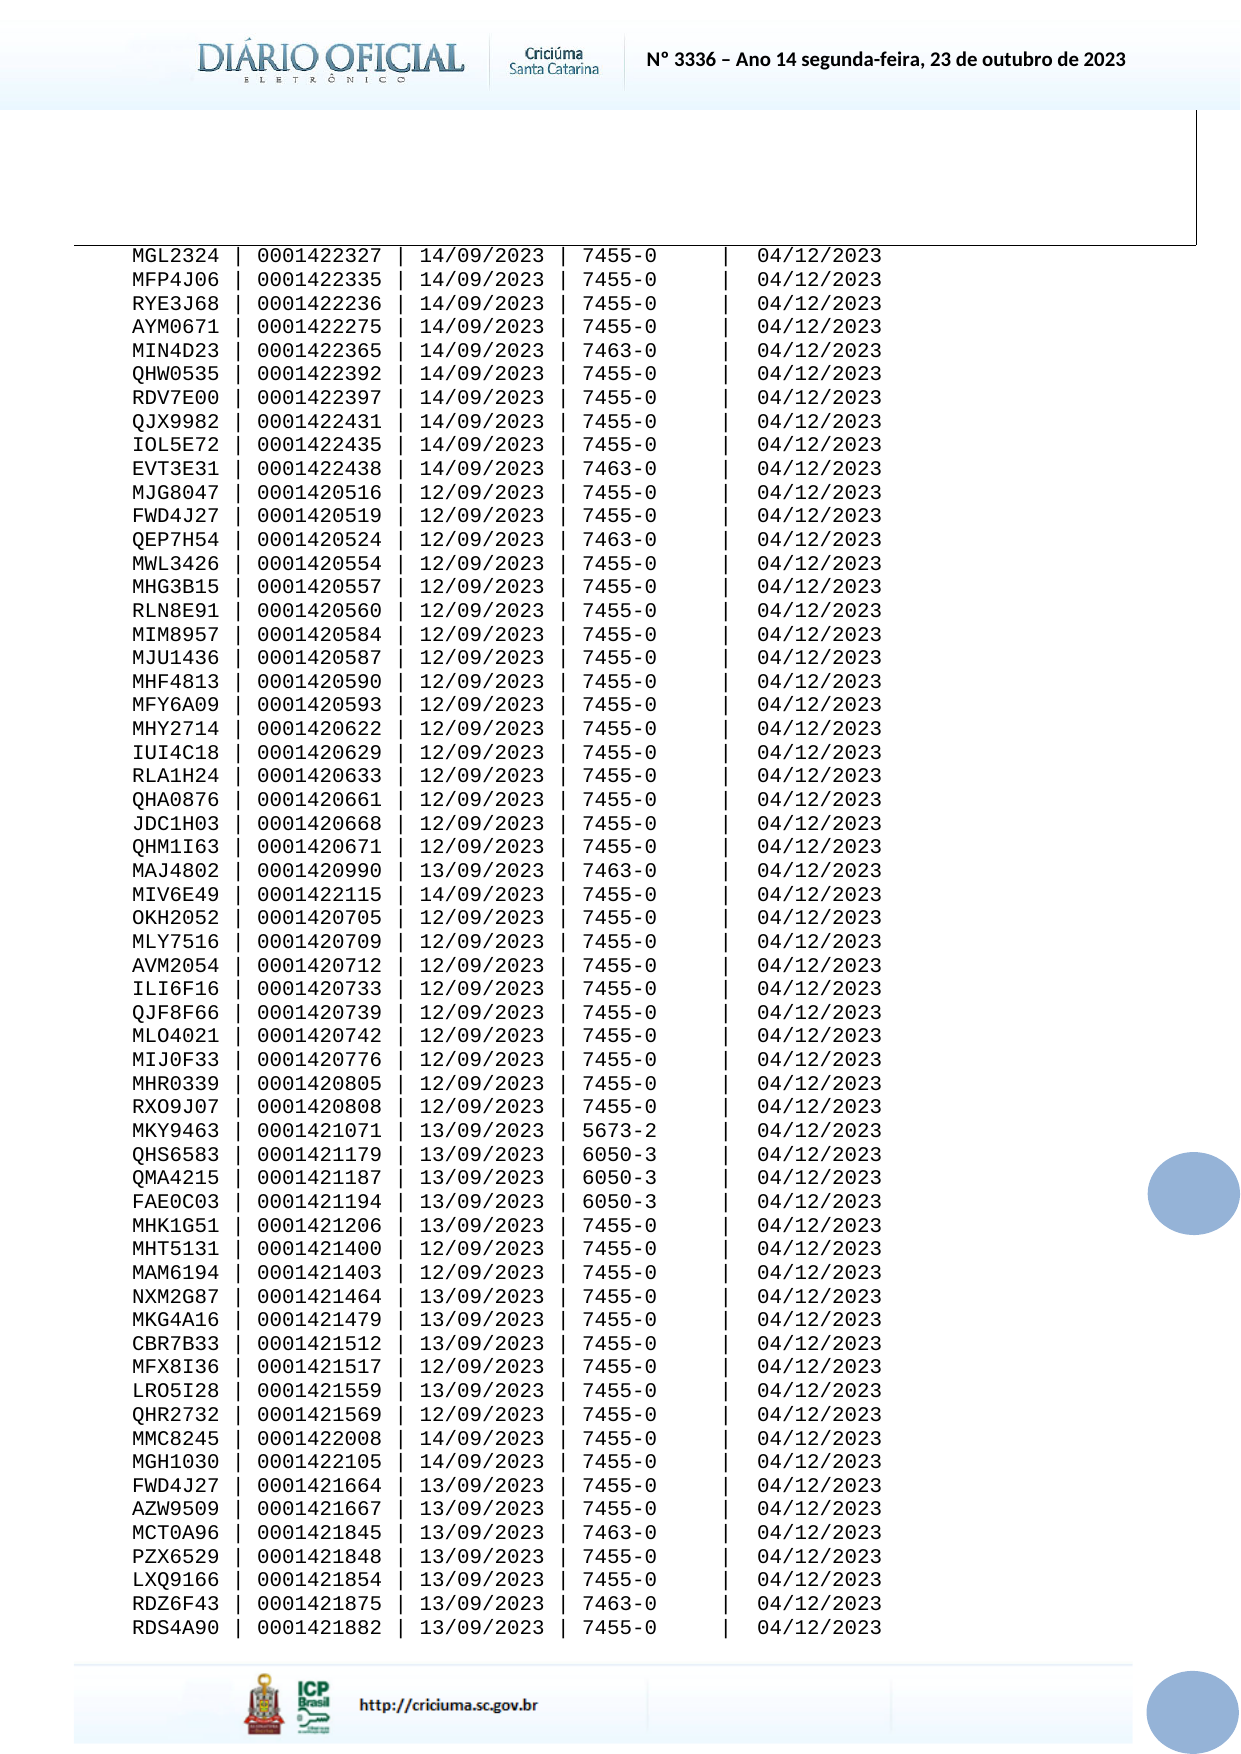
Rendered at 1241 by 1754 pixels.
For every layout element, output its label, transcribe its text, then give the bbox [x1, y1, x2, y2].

text MMC8245 | 0001422008 | 14/09/2023 | 7455-0 | 04/12/2023 [44, 1427, 1196, 1451]
text NXM2G87 | 0001421464 | 13/09/2023 | 7455-0 | 04/12/2023 [44, 1286, 1196, 1309]
text QJX9982 | 0001422431 | 14/09/2023 | 7455-0 | 04/12/2023 [44, 411, 1196, 434]
text MHK1G51 | 0001421206 | 13/09/2023 | 7455-0 | 04/12/2023 [44, 1215, 1196, 1238]
text MAM6194 | 0001421403 | 12/09/2023 | 7455-0 | 04/12/2023 [44, 1262, 1196, 1286]
text RLA1H24 | 0001420633 | 12/09/2023 | 7455-0 | 04/12/2023 [44, 765, 1196, 789]
text MLO4021 | 0001420742 | 12/09/2023 | 7455-0 | 04/12/2023 [44, 1026, 1196, 1049]
text FAE0C03 | 0001421194 | 13/09/2023 | 6050-3 | 04/12/2023 [44, 1191, 1153, 1215]
text MGL2324 | 0001422327 | 14/09/2023 | 7455-0 | 04/12/2023 [44, 245, 1196, 269]
text RDZ6F43 | 0001421875 | 13/09/2023 | 7463-0 | 04/12/2023 [44, 1593, 1196, 1617]
text MFP4J06 | 0001422335 | 14/09/2023 | 7455-0 | 04/12/2023 [44, 269, 1196, 292]
text OKH2052 | 0001420705 | 12/09/2023 | 7455-0 | 04/12/2023 [44, 907, 1196, 931]
text IUI4C18 | 0001420629 | 12/09/2023 | 7455-0 | 04/12/2023 [44, 742, 1196, 765]
text MWL3426 | 0001420554 | 12/09/2023 | 7455-0 | 04/12/2023 [44, 553, 1196, 576]
text FWD4J27 | 0001420519 | 12/09/2023 | 7455-0 | 04/12/2023 [44, 505, 1196, 529]
text MHR0339 | 0001420805 | 12/09/2023 | 7455-0 | 04/12/2023 [44, 1073, 1196, 1096]
text MKG4A16 | 0001421479 | 13/09/2023 | 7455-0 | 04/12/2023 [44, 1309, 1196, 1333]
text QJF8F66 | 0001420739 | 12/09/2023 | 7455-0 | 04/12/2023 [44, 1002, 1196, 1026]
text MHT5131 | 0001421400 | 12/09/2023 | 7455-0 | 04/12/2023 [44, 1238, 1196, 1262]
text RXO9J07 | 0001420808 | 12/09/2023 | 7455-0 | 04/12/2023 [44, 1096, 1196, 1120]
text ILI6F16 | 0001420733 | 12/09/2023 | 7455-0 | 04/12/2023 [44, 978, 1196, 1002]
text LXQ9166 | 0001421854 | 13/09/2023 | 7455-0 | 04/12/2023 [44, 1569, 1196, 1593]
text QHS6583 | 0001421179 | 13/09/2023 | 6050-3 | 04/12/2023 [44, 1144, 1196, 1167]
text QHW0535 | 0001422392 | 14/09/2023 | 7455-0 | 04/12/2023 [44, 363, 1196, 387]
text MIV6E49 | 0001422115 | 14/09/2023 | 7455-0 | 04/12/2023 [44, 884, 1196, 907]
text MJG8047 | 0001420516 | 12/09/2023 | 7455-0 | 04/12/2023 [44, 482, 1196, 505]
text MKY9463 | 0001421071 | 13/09/2023 | 5673-2 | 04/12/2023 [44, 1120, 1196, 1144]
text QEP7H54 | 0001420524 | 12/09/2023 | 7463-0 | 04/12/2023 [44, 529, 1196, 553]
text RDV7E00 | 0001422397 | 14/09/2023 | 7455-0 | 04/12/2023 [44, 387, 1196, 411]
text QHR2732 | 0001421569 | 12/09/2023 | 7455-0 | 04/12/2023 [44, 1404, 1196, 1427]
text MAJ4802 | 0001420990 | 13/09/2023 | 7463-0 | 04/12/2023 [44, 860, 1196, 884]
text AYM0671 | 0001422275 | 14/09/2023 | 7455-0 | 04/12/2023 [44, 316, 1196, 340]
text AZW9509 | 0001421667 | 13/09/2023 | 7455-0 | 04/12/2023 [44, 1498, 1196, 1522]
text MHY2714 | 0001420622 | 12/09/2023 | 7455-0 | 04/12/2023 [44, 718, 1196, 742]
text MFX8I36 | 0001421517 | 12/09/2023 | 7455-0 | 04/12/2023 [44, 1357, 1196, 1380]
text CBR7B33 | 0001421512 | 13/09/2023 | 7455-0 | 04/12/2023 [44, 1333, 1196, 1357]
text AVM2054 | 0001420712 | 12/09/2023 | 7455-0 | 04/12/2023 [44, 954, 1196, 978]
text QHM1I63 | 0001420671 | 12/09/2023 | 7455-0 | 04/12/2023 [44, 836, 1196, 860]
text RYE3J68 | 0001422236 | 14/09/2023 | 7455-0 | 04/12/2023 [44, 292, 1196, 316]
text MIN4D23 | 0001422365 | 14/09/2023 | 7463-0 | 04/12/2023 [44, 340, 1196, 363]
text IOL5E72 | 0001422435 | 14/09/2023 | 7455-0 | 04/12/2023 [44, 434, 1196, 458]
text MFY6A09 | 0001420593 | 12/09/2023 | 7455-0 | 04/12/2023 [44, 694, 1196, 718]
text QMA4215 | 0001421187 | 13/09/2023 | 6050-3 | 04/12/2023 [44, 1167, 1157, 1191]
text LRO5I28 | 0001421559 | 13/09/2023 | 7455-0 | 04/12/2023 [44, 1380, 1196, 1404]
text QHA0876 | 0001420661 | 12/09/2023 | 7455-0 | 04/12/2023 [44, 789, 1196, 813]
text MGH1030 | 0001422105 | 14/09/2023 | 7455-0 | 04/12/2023 [44, 1451, 1196, 1475]
text MCT0A96 | 0001421845 | 13/09/2023 | 7463-0 | 04/12/2023 [44, 1522, 1196, 1546]
text MIJ0F33 | 0001420776 | 12/09/2023 | 7455-0 | 04/12/2023 [44, 1049, 1196, 1073]
text RLN8E91 | 0001420560 | 12/09/2023 | 7455-0 | 04/12/2023 [44, 600, 1196, 623]
text MLY7516 | 0001420709 | 12/09/2023 | 7455-0 | 04/12/2023 [44, 931, 1196, 954]
text MHF4813 | 0001420590 | 12/09/2023 | 7455-0 | 04/12/2023 [44, 671, 1196, 694]
text MJU1436 | 0001420587 | 12/09/2023 | 7455-0 | 04/12/2023 [44, 647, 1196, 671]
text FWD4J27 | 0001421664 | 13/09/2023 | 7455-0 | 04/12/2023 [44, 1475, 1196, 1498]
text JDC1H03 | 0001420668 | 12/09/2023 | 7455-0 | 04/12/2023 [44, 813, 1196, 836]
text MHG3B15 | 0001420557 | 12/09/2023 | 7455-0 | 04/12/2023 [44, 576, 1196, 600]
text MIM8957 | 0001420584 | 12/09/2023 | 7455-0 | 04/12/2023 [44, 623, 1196, 647]
text EVT3E31 | 0001422438 | 14/09/2023 | 7463-0 | 04/12/2023 [44, 458, 1196, 482]
text PZX6529 | 0001421848 | 13/09/2023 | 7455-0 | 04/12/2023 [44, 1546, 1196, 1569]
text RDS4A90 | 0001421882 | 13/09/2023 | 7455-0 | 04/12/2023 [44, 1617, 1196, 1640]
